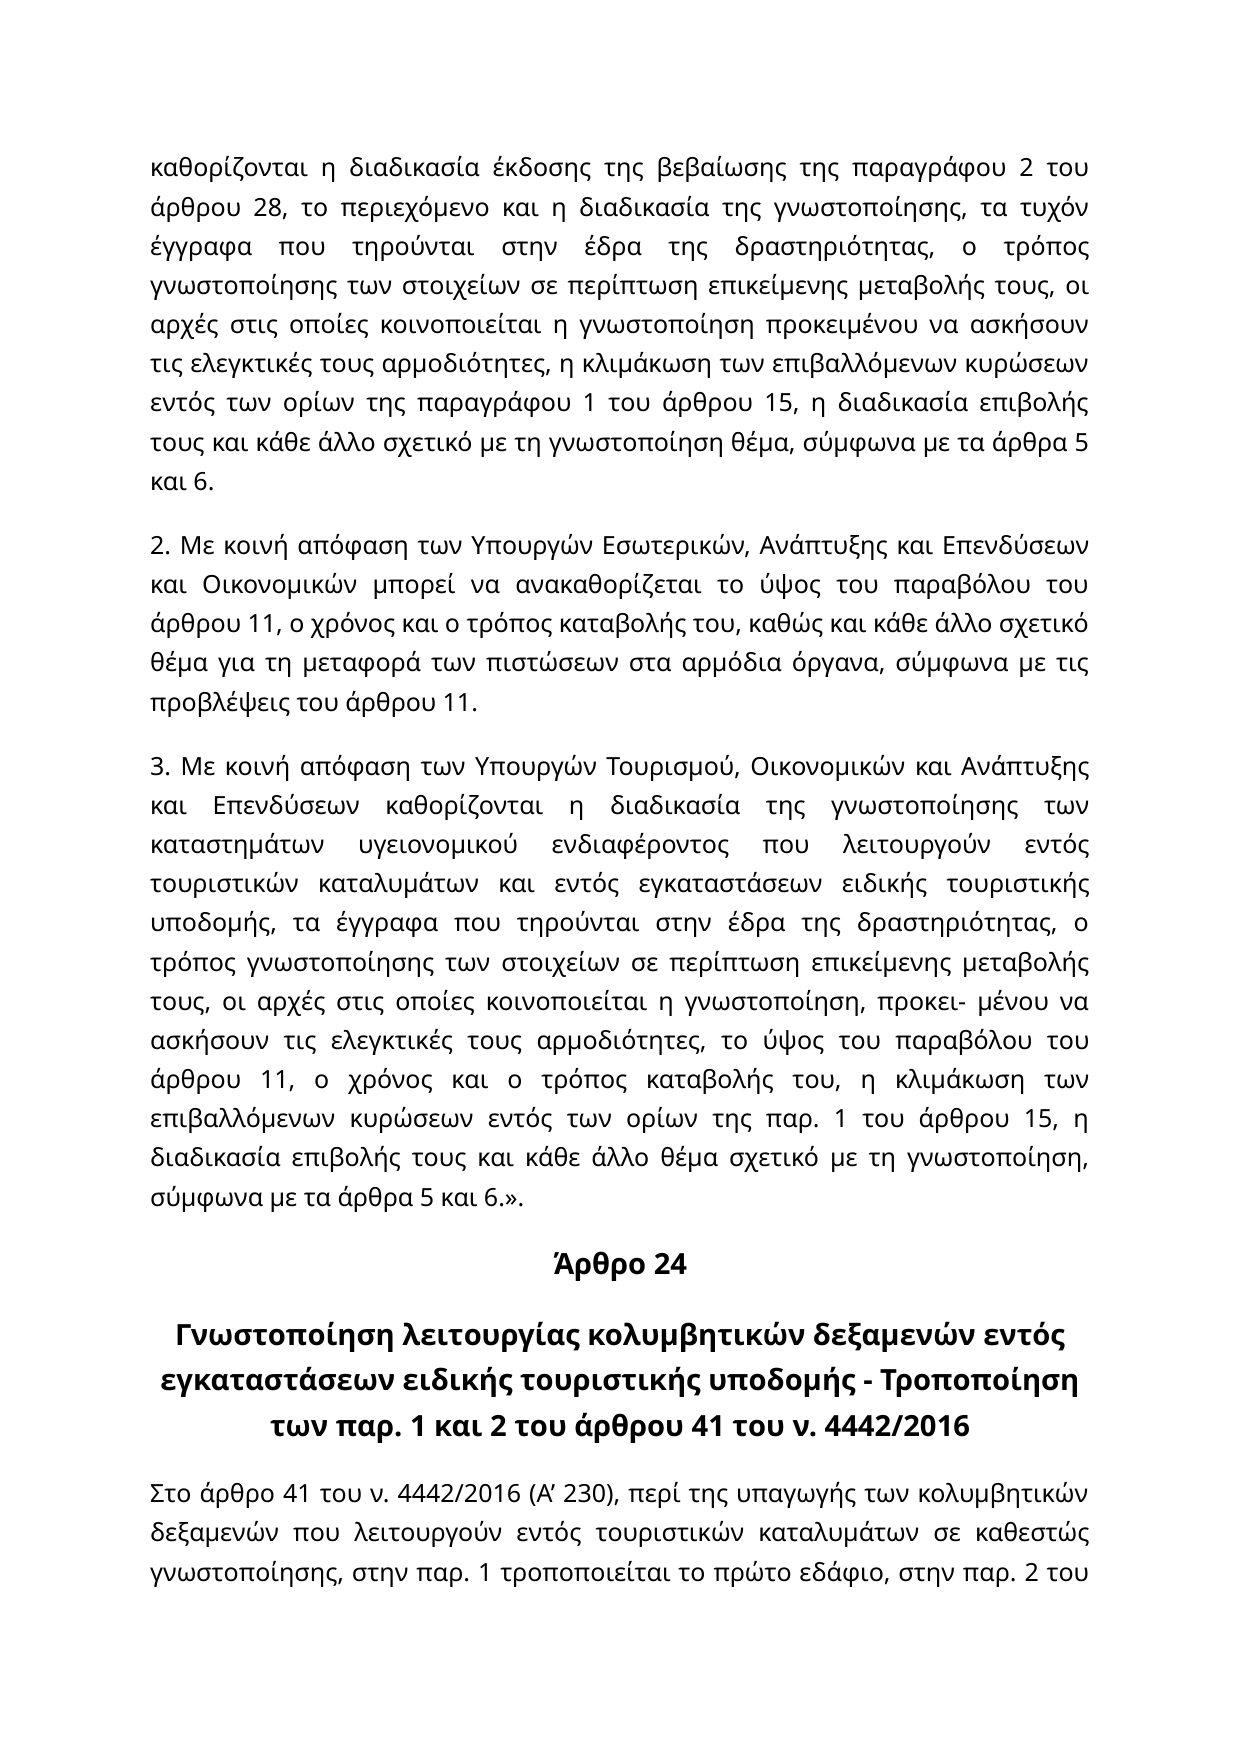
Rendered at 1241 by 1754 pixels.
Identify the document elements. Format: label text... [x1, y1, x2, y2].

subtitle Άρθρο 24 [150, 1243, 1090, 1283]
subtitle Γνωστοποίηση λειτουργίας κολυμβητικών δεξαμενών εντός εγκαταστάσεων ειδικής τουριστικής υποδομής - Τροποποίηση των παρ. 1 και 2 του άρθρου 41 του ν. 4442/2016 [150, 1314, 1090, 1445]
text 3. Με κοινή απόφαση των Υπουργών Τουρισμού, Οικονομικών και Ανάπτυξης και Επενδύσεων καθορίζονται η διαδικασία της γνωστοποίησης των καταστημάτων υγειονομικού ενδιαφέροντος που λειτουργούν εντός τουριστικών καταλυμάτων και εντός εγκαταστάσεων ειδικής τουριστικής υποδομής, τα έγγραφα που τηρούνται στην έδρα της δραστηριότητας, ο τρόπος γνωστοποίησης των στοιχείων σε περίπτωση επικείμενης μεταβολής τους, οι αρχές στις οποίες κοινοποιείται η γνωστοποίηση, προκει- μένου να ασκήσουν τις ελεγκτικές τους αρμοδιότητες, το ύψος του παραβόλου του άρθρου 11, ο χρόνος και ο τρόπος καταβολής του, η κλιμάκωση των επιβαλλόμενων κυρώσεων εντός των ορίων της παρ. 1 του άρθρου 15, η διαδικασία επιβολής τους και κάθε άλλο θέμα σχετικό με τη γνωστοποίηση, σύμφωνα με τα άρθρα 5 και 6.». [150, 748, 1090, 1213]
text καθορίζονται η διαδικασία έκδοσης της βεβαίωσης της παραγράφου 2 του άρθρου 28, το περιεχόμενο και η διαδικασία της γνωστοποίησης, τα τυχόν έγγραφα που τηρούνται στην έδρα της δραστηριότητας, ο τρόπος γνωστοποίησης των στοιχείων σε περίπτωση επικείμενης μεταβολής τους, οι αρχές στις οποίες κοινοποιείται η γνωστοποίηση προκειμένου να ασκήσουν τις ελεγκτικές τους αρμοδιότητες, η κλιμάκωση των επιβαλλόμενων κυρώσεων εντός των ορίων της παραγράφου 1 του άρθρου 15, η διαδικασία επιβολής τους και κάθε άλλο σχετικό με τη γνωστοποίηση θέμα, σύμφωνα με τα άρθρα 5 και 6. [150, 150, 1090, 497]
text 2. Με κοινή απόφαση των Υπουργών Εσωτερικών, Ανάπτυξης και Επενδύσεων και Οικονομικών μπορεί να ανακαθορίζεται το ύψος του παραβόλου του άρθρου 11, ο χρόνος και ο τρόπος καταβολής του, καθώς και κάθε άλλο σχετικό θέμα για τη μεταφορά των πιστώσεων στα αρμόδια όργανα, σύμφωνα με τις προβλέψεις του άρθρου 11. [150, 527, 1090, 718]
text Στο άρθρο 41 του ν. 4442/2016 (Α’ 230), περί της υπαγωγής των κολυμβητικών δεξαμενών που λειτουργούν εντός τουριστικών καταλυμάτων σε καθεστώς γνωστοποίησης, στην παρ. 1 τροποποιείται το πρώτο εδάφιο, στην παρ. 2 του [150, 1476, 1090, 1588]
